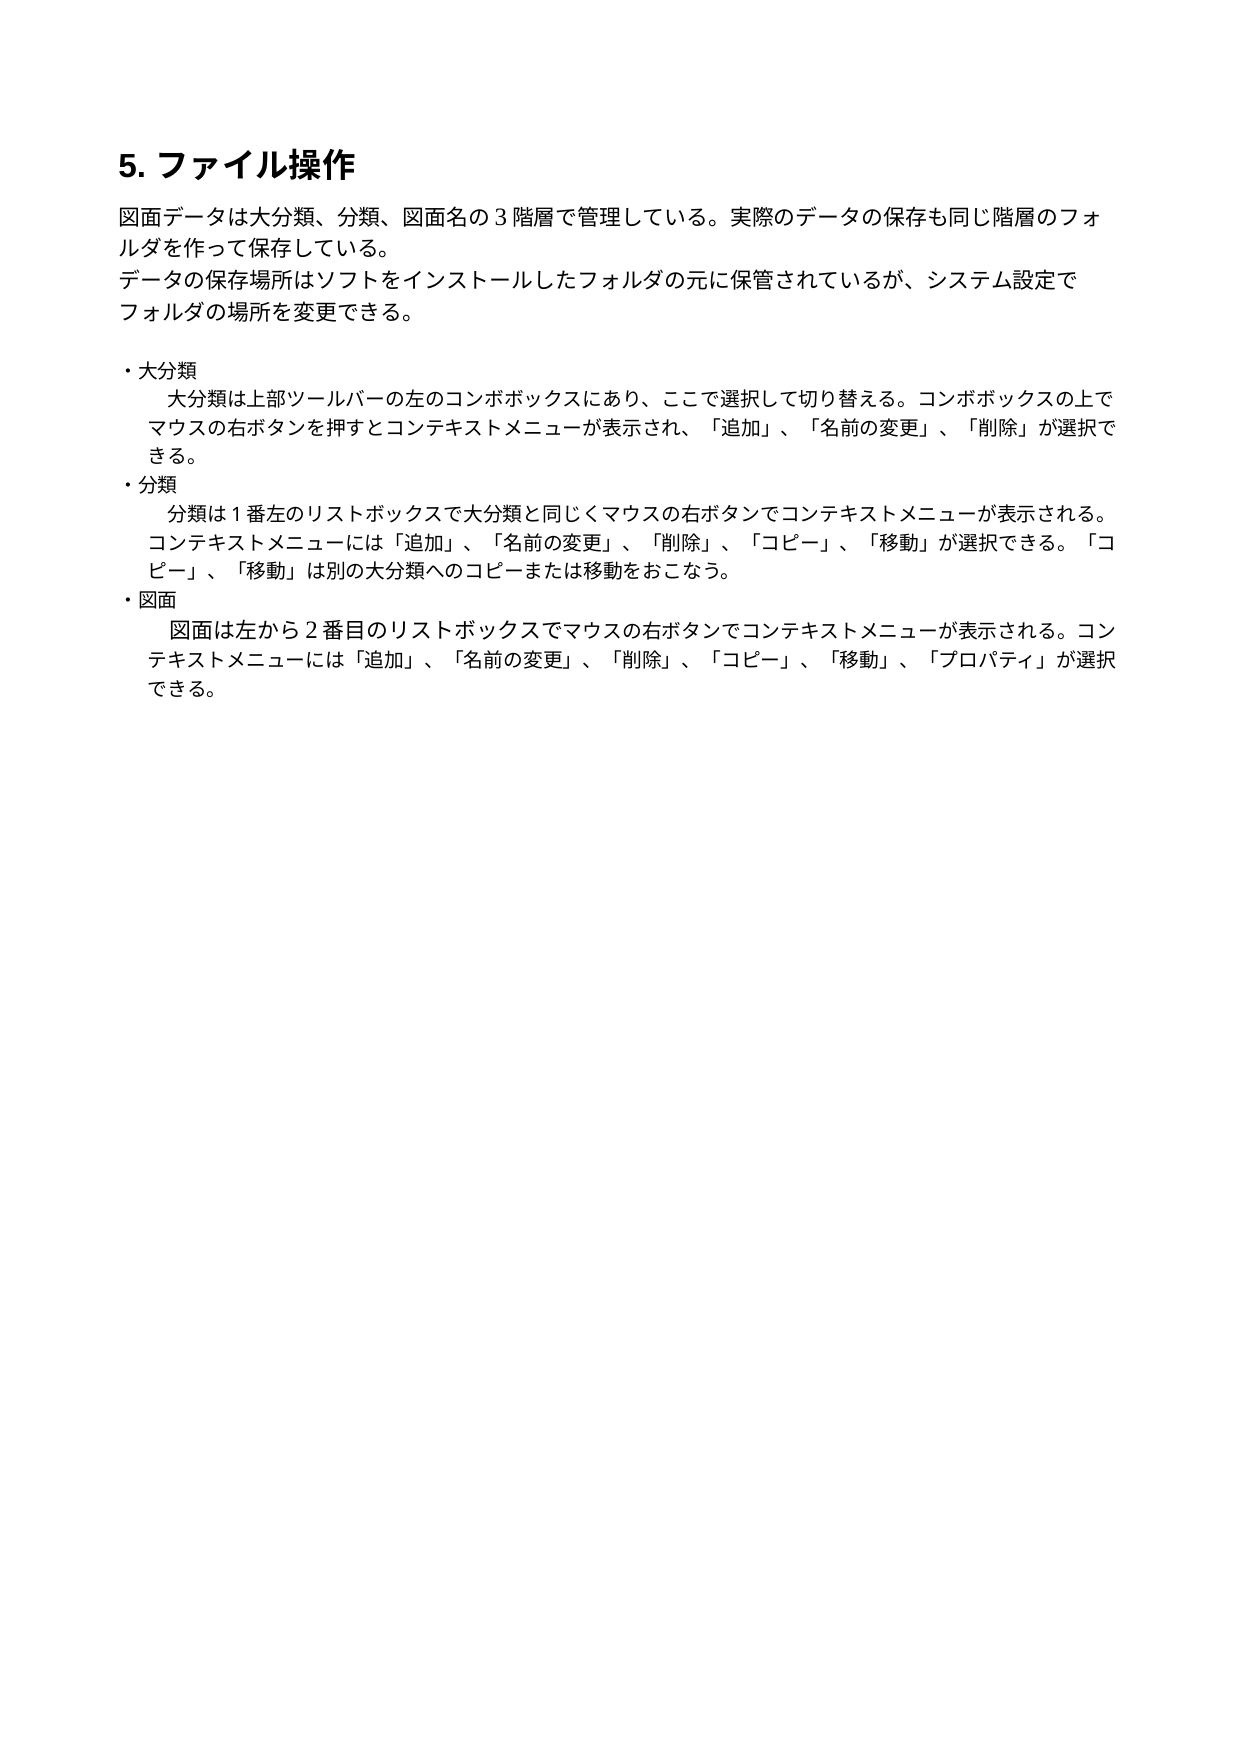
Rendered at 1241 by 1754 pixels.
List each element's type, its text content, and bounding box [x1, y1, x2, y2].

text 図面は左から2番目のリストボックスでマウスの右ボタンでコンテキストメニューが表示される。コンテキストメニューには「追加」、「名前の変更」、「削除」、「コピー」、「移動」、「プロパティ」が選択できる。 [148, 613, 1122, 702]
text 大分類は上部ツールバーの左のコンボボックスにあり、ここで選択して切り替える。コンボボックスの上でマウスの右ボタンを押すとコンテキストメニューが表示され、「追加」、「名前の変更」、「削除」が選択できる。 [148, 384, 1122, 470]
text ・大分類 [118, 355, 1122, 384]
text データの保存場所はソフトをインストールしたフォルダの元に保管されているが、システム設定でフォルダの場所を変更できる。 [118, 263, 1122, 326]
text ・分類 [118, 470, 1122, 498]
subtitle 5. ファイル操作 [118, 139, 1122, 187]
text ・図面 [118, 584, 1122, 613]
text 図面データは大分類、分類、図面名の3階層で管理している。実際のデータの保存も同じ階層のフォルダを作って保存している。 [118, 200, 1122, 263]
text 分類は1番左のリストボックスで大分類と同じくマウスの右ボタンでコンテキストメニューが表示される。コンテキストメニューには「追加」、「名前の変更」、「削除」、「コピー」、「移動」が選択できる。「コピー」、「移動」は別の大分類へのコピーまたは移動をおこなう。 [148, 498, 1122, 584]
